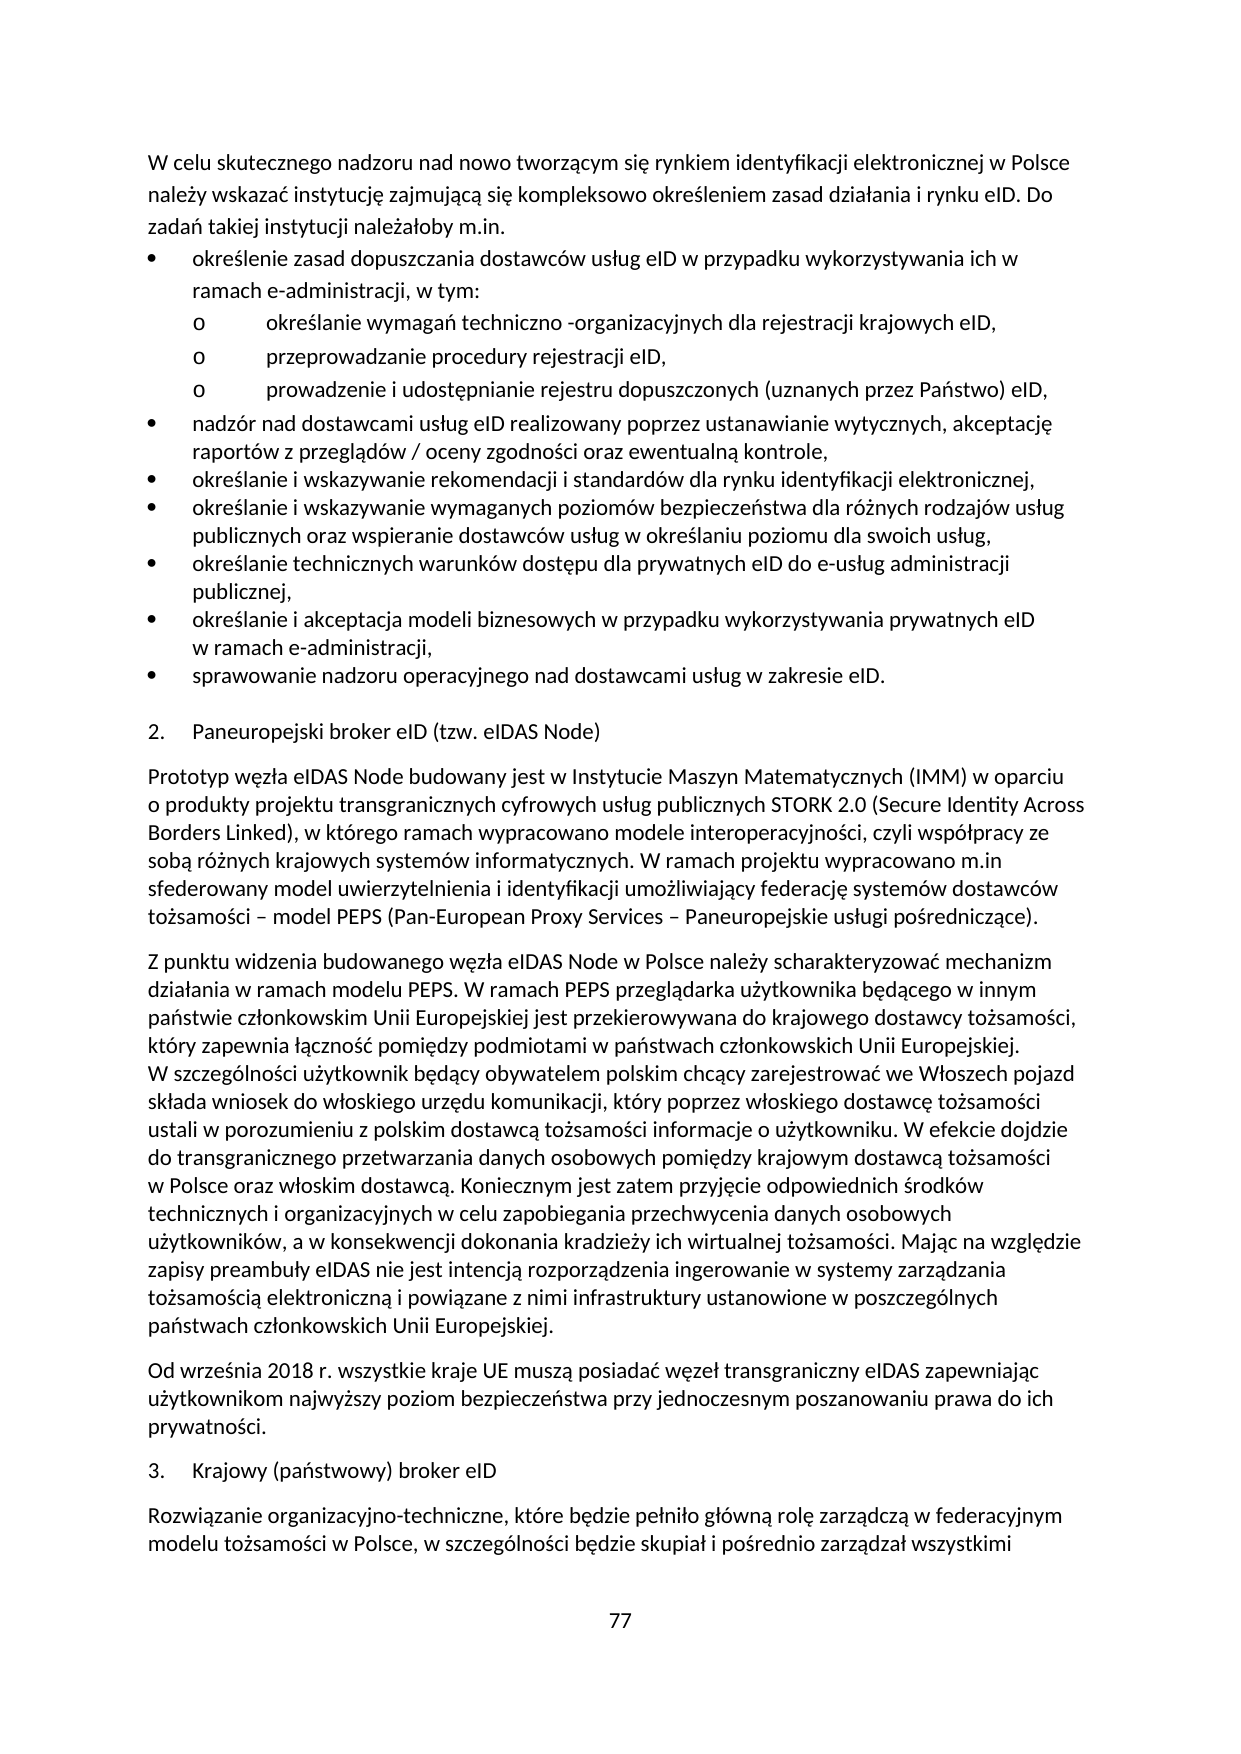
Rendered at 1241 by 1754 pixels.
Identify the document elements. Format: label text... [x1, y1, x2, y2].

list Krajowy (państwowy) broker eID [148, 1457, 1093, 1484]
list nadzór nad dostawcami usług eID realizowany poprzez ustanawianie wytycznych, akceptację raportów z przeglądów / oceny zgodności oraz ewentualną kontrole, [148, 409, 1093, 465]
list przeprowadzanie procedury rejestracji eID, [192, 342, 1093, 371]
list określenie zasad dopuszczania dostawców usług eID w przypadku wykorzystywania ich w ramach e-administracji, w tym: [148, 244, 1093, 304]
list Paneuropejski broker eID (tzw. eIDAS Node) [148, 717, 1093, 745]
list określanie i wskazywanie rekomendacji i standardów dla rynku identyfikacji elektronicznej, [148, 465, 1093, 493]
text Z punktu widzenia budowanego węzła eIDAS Node w Polsce należy scharakteryzować mechanizm działania w ramach modelu PEPS. W ramach PEPS przeglądarka użytkownika będącego w innym państwie członkowskim Unii Europejskiej jest przekierowywana do krajowego dostawcy tożsamości, który zapewnia łączność pomiędzy podmiotami w państwach członkowskich Unii Europejskiej. W szczególności użytkownik będący obywatelem polskim chcący zarejestrować we Włoszech pojazd składa wniosek do włoskiego urzędu komunikacji, który poprzez włoskiego dostawcę tożsamości ustali w porozumieniu z polskim dostawcą tożsamości informacje o użytkowniku. W efekcie dojdzie do transgranicznego przetwarzania danych osobowych pomiędzy krajowym dostawcą tożsamości w Polsce oraz włoskim dostawcą. Koniecznym jest zatem przyjęcie odpowiednich środków technicznych i organizacyjnych w celu zapobiegania przechwycenia danych osobowych użytkowników, a w konsekwencji dokonania kradzieży ich wirtualnej tożsamości. Mając na względzie zapisy preambuły eIDAS nie jest intencją rozporządzenia ingerowanie w systemy zarządzania tożsamością elektroniczną i powiązane z nimi infrastruktury ustanowione w poszczególnych państwach członkowskich Unii Europejskiej. [148, 947, 1093, 1339]
text Prototyp węzła eIDAS Node budowany jest w Instytucie Maszyn Matematycznych (IMM) w oparciu o produkty projektu transgranicznych cyfrowych usług publicznych STORK 2.0 (Secure Identity Across Borders Linked), w którego ramach wypracowano modele interoperacyjności, czyli współpracy ze sobą różnych krajowych systemów informatycznych. W ramach projektu wypracowano m.in sfederowany model uwierzytelnienia i identyfikacji umożliwiający federację systemów dostawców tożsamości – model PEPS (Pan-European Proxy Services – Paneuropejskie usługi pośredniczące). [148, 762, 1093, 930]
text Od września 2018 r. wszystkie kraje UE muszą posiadać węzeł transgraniczny eIDAS zapewniając użytkownikom najwyższy poziom bezpieczeństwa przy jednoczesnym poszanowaniu prawa do ich prywatności. [148, 1356, 1093, 1440]
list określanie i wskazywanie wymaganych poziomów bezpieczeństwa dla różnych rodzajów usług publicznych oraz wspieranie dostawców usług w określaniu poziomu dla swoich usług, [148, 493, 1093, 549]
list określanie i akceptacja modeli biznesowych w przypadku wykorzystywania prywatnych eID w ramach e-administracji, [148, 605, 1093, 661]
text W celu skutecznego nadzoru nad nowo tworzącym się rynkiem identyfikacji elektronicznej w Polsce należy wskazać instytucję zajmującą się kompleksowo określeniem zasad działania i rynku eID. Do zadań takiej instytucji należałoby m.in. [148, 148, 1093, 240]
text Rozwiązanie organizacyjno-techniczne, które będzie pełniło główną rolę zarządczą w federacyjnym modelu tożsamości w Polsce, w szczególności będzie skupiał i pośrednio zarządzał wszystkimi [148, 1501, 1093, 1557]
list określanie wymagań techniczno -organizacyjnych dla rejestracji krajowych eID, [192, 308, 1093, 338]
list sprawowanie nadzoru operacyjnego nad dostawcami usług w zakresie eID. [148, 661, 1093, 689]
list określanie technicznych warunków dostępu dla prywatnych eID do e-usług administracji publicznej, [148, 549, 1093, 605]
list prowadzenie i udostępnianie rejestru dopuszczonych (uznanych przez Państwo) eID, [192, 376, 1093, 405]
